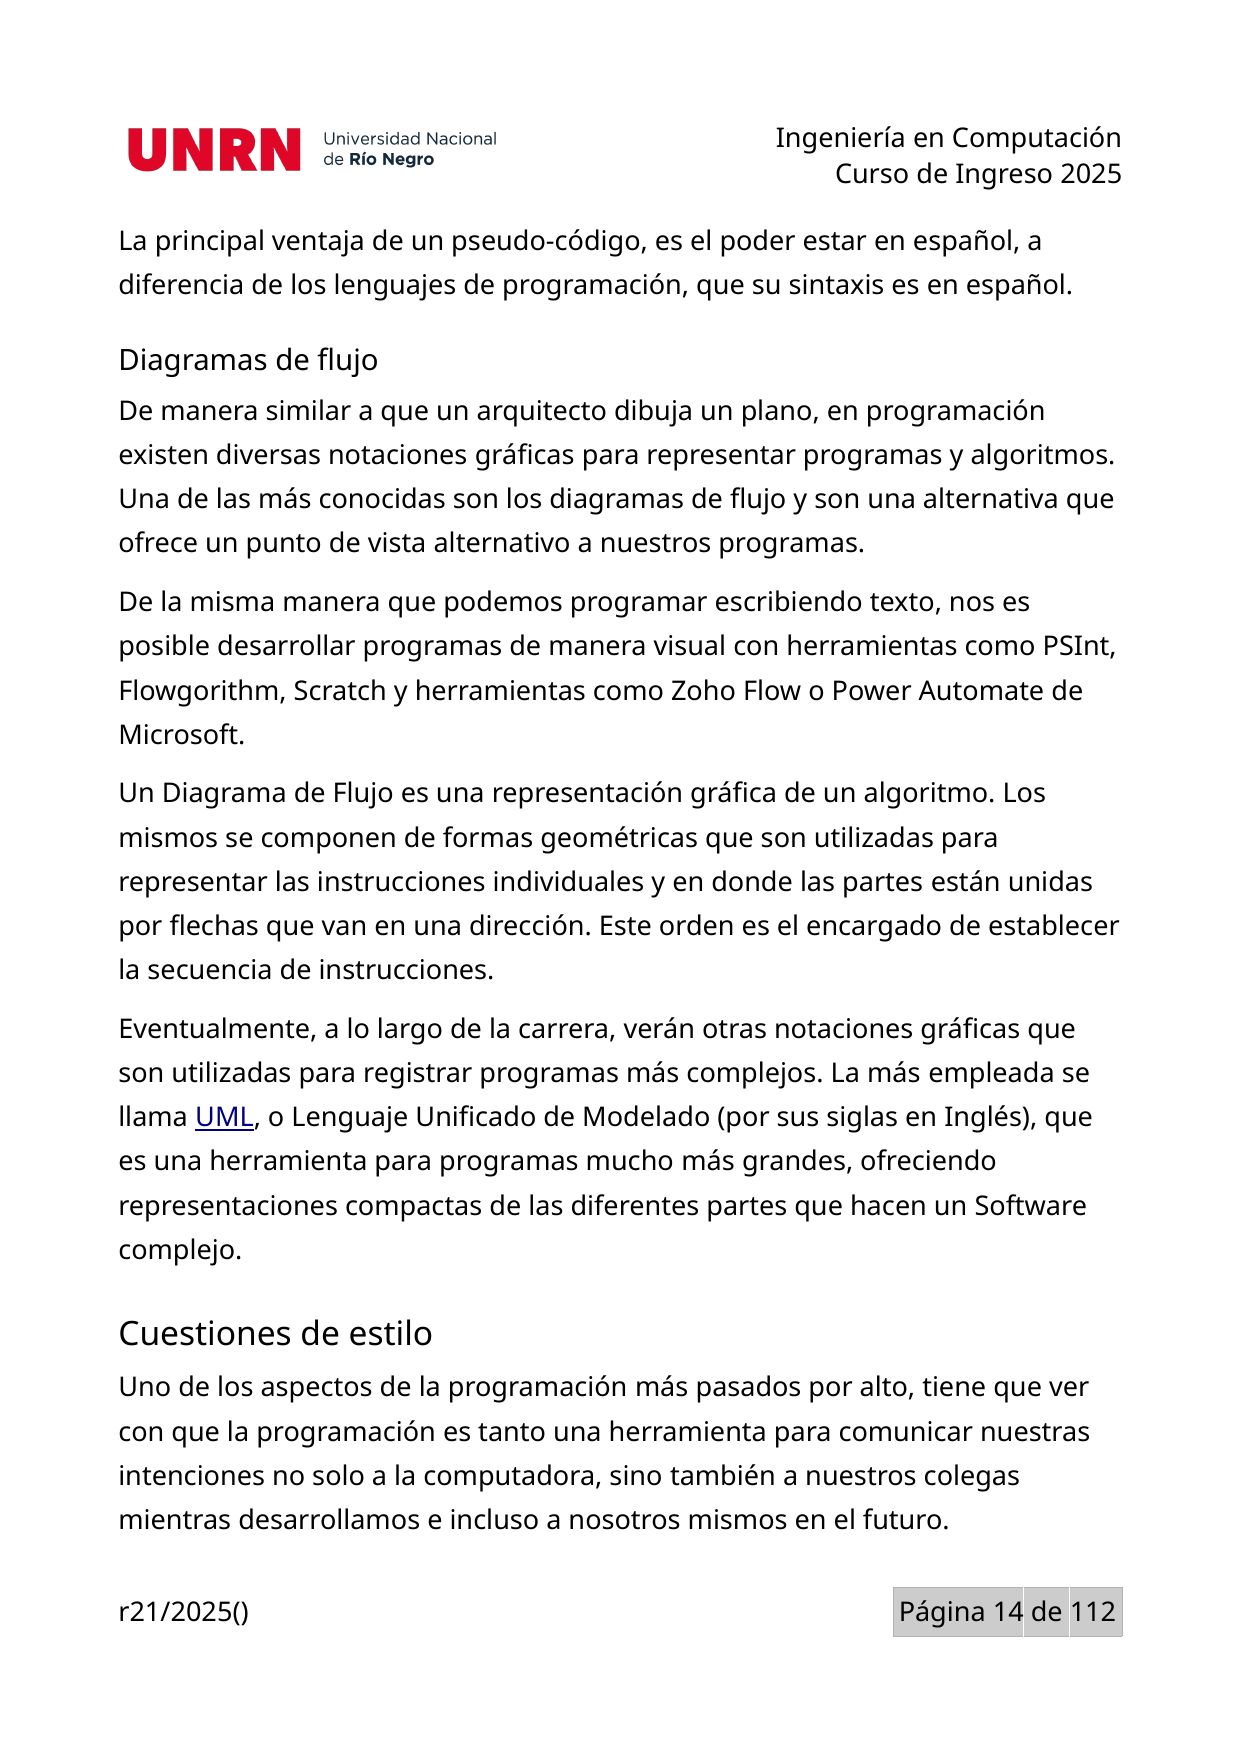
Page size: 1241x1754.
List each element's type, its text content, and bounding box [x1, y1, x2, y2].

text Un Diagrama de Flujo es una representación gráfica de un algoritmo. Los mismos se componen de formas geométricas que son utilizadas para representar las instrucciones individuales y en donde las partes están unidas por flechas que van en una dirección. Este orden es el encargado de establecer la secuencia de instrucciones. [118, 774, 1122, 987]
subtitle Diagramas de flujo [118, 339, 1122, 379]
text De manera similar a que un arquitecto dibuja un plano, en programación existen diversas notaciones gráficas para representar programas y algoritmos. Una de las más conocidas son los diagramas de flujo y son una alternativa que ofrece un punto de vista alternativo a nuestros programas. [118, 391, 1122, 561]
text Eventualmente, a lo largo de la carrera, verán otras notaciones gráficas que son utilizadas para registrar programas más complejos. La más empleada se llama UML, o Lenguaje Unificado de Modelado (por sus siglas en Inglés), que es una herramienta para programas mucho más grandes, ofreciendo representaciones compactas de las diferentes partes que hacen un Software complejo. [118, 1009, 1122, 1267]
text La principal ventaja de un pseudo-código, es el poder estar en español, a diferencia de los lenguajes de programación, que su sintaxis es en español. [118, 221, 1122, 302]
text Uno de los aspectos de la programación más pasados por alto, tiene que ver con que la programación es tanto una herramienta para comunicar nuestras intenciones no solo a la computadora, sino también a nuestros colegas mientras desarrollamos e incluso a nosotros mismos en el futuro. [118, 1368, 1122, 1537]
picture [118, 118, 505, 180]
subtitle Cuestiones de estilo [118, 1310, 1122, 1355]
text De la misma manera que podemos programar escribiendo texto, nos es posible desarrollar programas de manera visual con herramientas como PSInt, Flowgorithm, Scratch y herramientas como Zoho Flow o Power Automate de Microsoft. [118, 583, 1122, 752]
